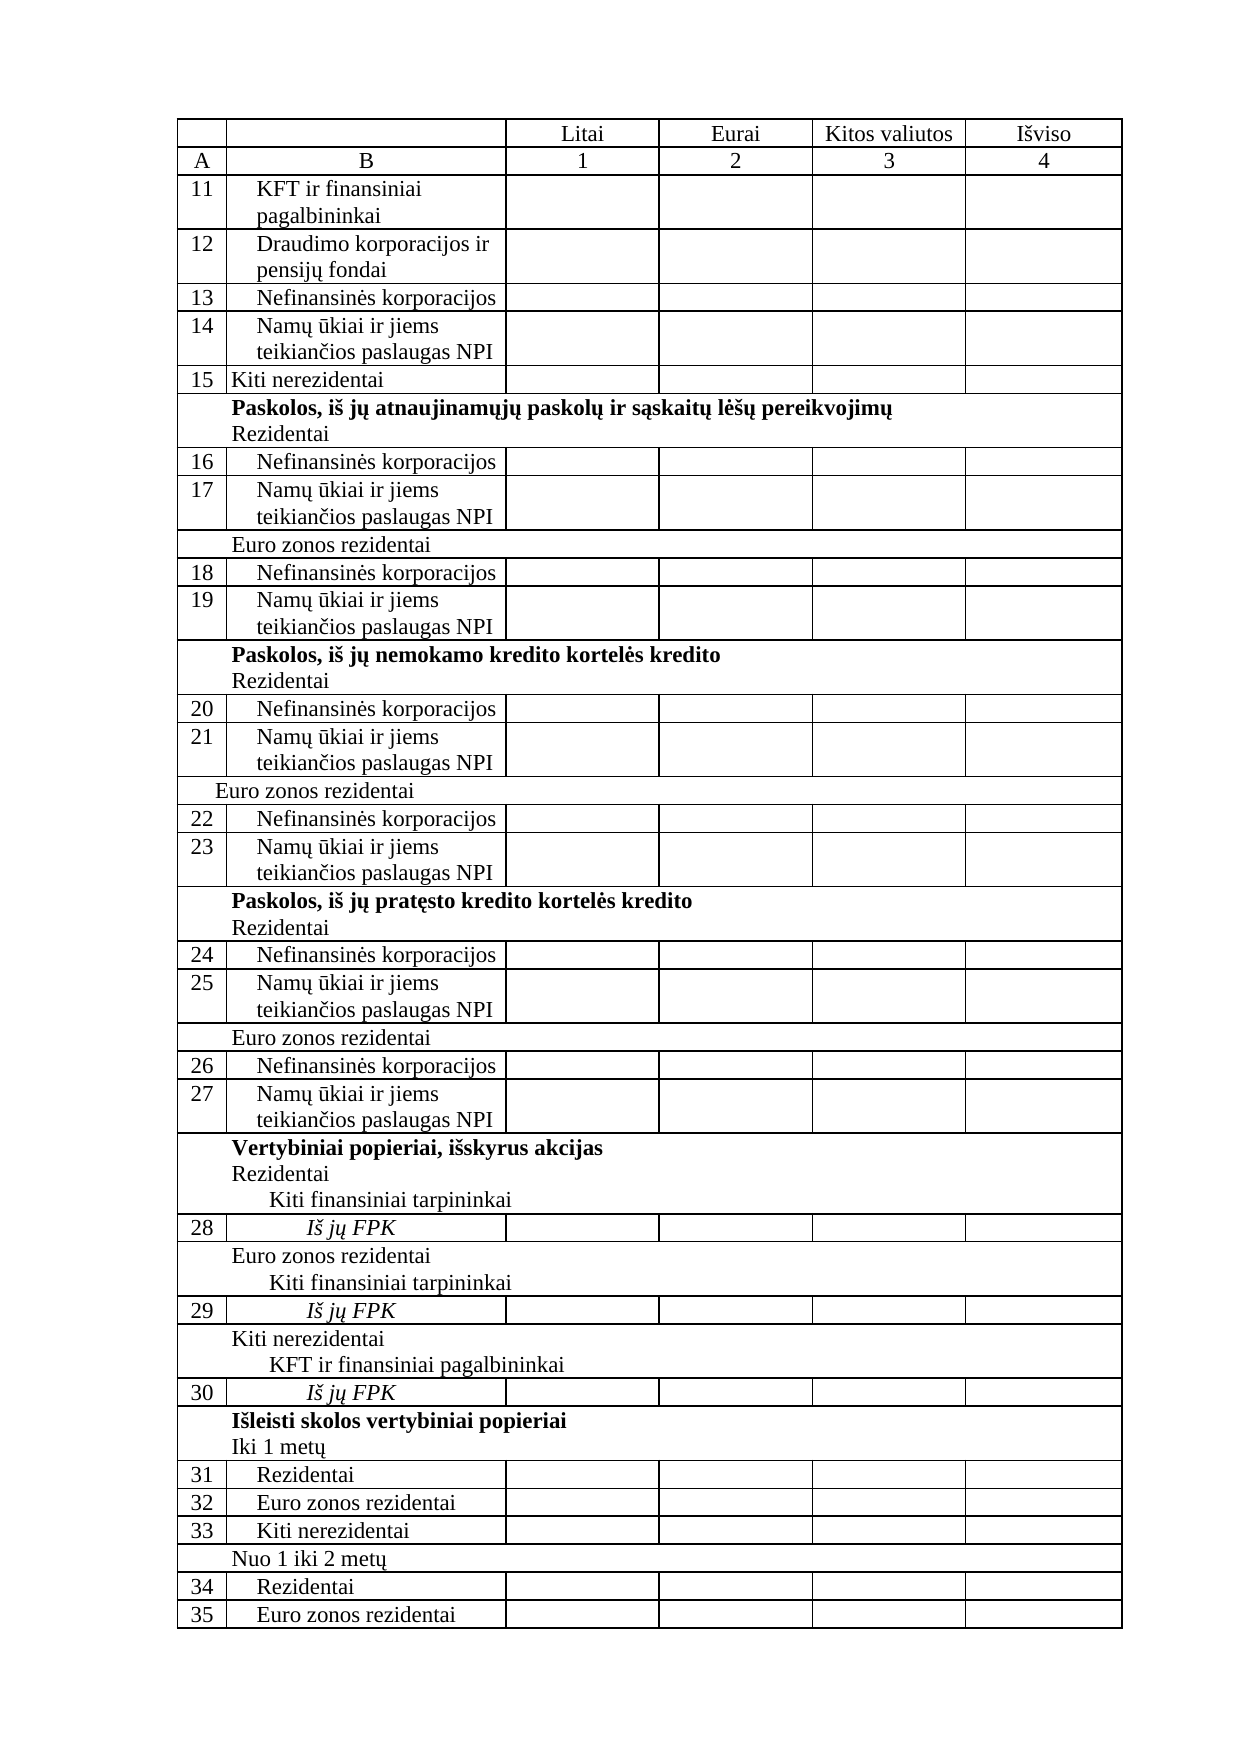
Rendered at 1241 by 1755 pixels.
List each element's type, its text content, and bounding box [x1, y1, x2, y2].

table_cell [966, 284, 1121, 310]
table_cell Kiti nerezidentai [227, 366, 505, 393]
table_cell [660, 1215, 812, 1241]
table_cell [966, 587, 1121, 639]
table_cell Nefinansinės korporacijos [227, 1052, 505, 1078]
table_cell Rezidentai [227, 1461, 505, 1487]
table_cell [813, 176, 965, 228]
table_cell Nefinansinės korporacijos [227, 805, 505, 831]
table_cell [660, 1601, 812, 1627]
table_cell [507, 1297, 658, 1323]
table_cell [813, 448, 965, 475]
table_cell [507, 942, 658, 968]
table_cell [966, 1489, 1121, 1515]
table_cell [507, 1601, 658, 1627]
table_cell [813, 230, 965, 282]
table_cell [660, 448, 812, 475]
table_cell Kiti nerezidentai KFT ir finansiniai pagalbininkai [178, 1325, 1121, 1377]
table_cell [813, 559, 965, 585]
table_cell 2 [660, 148, 812, 174]
table_cell [813, 284, 965, 310]
table_cell Namų ūkiai ir jiems teikiančios paslaugas NPI [227, 833, 505, 886]
table_cell [660, 312, 812, 365]
table_cell 11 [178, 176, 226, 228]
table_cell [966, 176, 1121, 228]
table_cell [966, 970, 1121, 1022]
table_cell [507, 1215, 658, 1241]
table_cell [813, 1461, 965, 1487]
table_cell [507, 476, 658, 529]
table_cell [507, 723, 658, 776]
table_cell 18 [178, 559, 226, 585]
table_cell [813, 587, 965, 639]
table_header [227, 120, 505, 146]
table_cell [660, 1489, 812, 1515]
table_cell [966, 1297, 1121, 1323]
table_cell [660, 723, 812, 776]
table_cell Euro zonos rezidentai [178, 1024, 1121, 1050]
table_cell [966, 833, 1121, 886]
table_cell Iš jų FPK [227, 1379, 505, 1405]
table_cell [507, 1573, 658, 1599]
table_cell 13 [178, 284, 226, 310]
table_cell [813, 970, 965, 1022]
table_cell [966, 1052, 1121, 1078]
table_cell 19 [178, 587, 226, 639]
table_cell 12 [178, 230, 226, 282]
table_cell Namų ūkiai ir jiems teikiančios paslaugas NPI [227, 587, 505, 639]
table_cell [660, 559, 812, 585]
table_cell Namų ūkiai ir jiems teikiančios paslaugas NPI [227, 723, 505, 776]
table_cell 23 [178, 833, 226, 886]
table_header Išviso [966, 120, 1121, 146]
table_cell [966, 1517, 1121, 1543]
table_cell [966, 476, 1121, 529]
table_cell [507, 1517, 658, 1543]
table_cell [660, 366, 812, 393]
table_cell Namų ūkiai ir jiems teikiančios paslaugas NPI [227, 1080, 505, 1132]
table_cell Nefinansinės korporacijos [227, 559, 505, 585]
table_cell 16 [178, 448, 226, 475]
table_cell [660, 695, 812, 721]
table_cell [660, 587, 812, 639]
table_cell [507, 230, 658, 282]
table_cell 17 [178, 476, 226, 529]
table_cell [660, 1080, 812, 1132]
table_cell Nefinansinės korporacijos [227, 284, 505, 310]
table_cell [660, 176, 812, 228]
table_cell [813, 942, 965, 968]
table_cell 33 [178, 1517, 226, 1543]
table_cell Kiti nerezidentai [227, 1517, 505, 1543]
table_cell [813, 1215, 965, 1241]
table_cell [966, 723, 1121, 776]
table_cell [660, 1517, 812, 1543]
table_cell 21 [178, 723, 226, 776]
table_cell [966, 1461, 1121, 1487]
table_cell [813, 1489, 965, 1515]
table_cell [966, 1080, 1121, 1132]
table_cell [507, 1052, 658, 1078]
table_cell [507, 176, 658, 228]
table_cell 24 [178, 942, 226, 968]
table_header [178, 120, 226, 146]
table_cell [507, 1461, 658, 1487]
table_cell [660, 970, 812, 1022]
table_cell [507, 833, 658, 886]
table_cell [660, 1379, 812, 1405]
table_cell A [178, 148, 226, 174]
table_cell [813, 805, 965, 831]
table_cell [966, 1379, 1121, 1405]
table_cell [507, 448, 658, 475]
table_cell [660, 805, 812, 831]
table_cell Euro zonos rezidentai [227, 1489, 505, 1515]
table_cell Draudimo korporacijos ir pensijų fondai [227, 230, 505, 282]
table_cell [507, 1379, 658, 1405]
table_cell [813, 1052, 965, 1078]
table_cell Euro zonos rezidentai [178, 777, 1121, 803]
table_cell Namų ūkiai ir jiems teikiančios paslaugas NPI [227, 312, 505, 365]
table_cell [813, 1379, 965, 1405]
table_cell 4 [966, 148, 1121, 174]
table_cell Nefinansinės korporacijos [227, 448, 505, 475]
table_cell 15 [178, 366, 226, 393]
table_cell Iš jų FPK [227, 1215, 505, 1241]
table_cell Išleisti skolos vertybiniai popieriai Iki 1 metų [178, 1407, 1121, 1459]
table_cell [813, 1297, 965, 1323]
table_cell [660, 1461, 812, 1487]
table_cell 26 [178, 1052, 226, 1078]
table_cell [813, 1573, 965, 1599]
table_cell [966, 559, 1121, 585]
table_cell [966, 312, 1121, 365]
table_cell Namų ūkiai ir jiems teikiančios paslaugas NPI [227, 970, 505, 1022]
table_cell [813, 723, 965, 776]
table_cell [660, 833, 812, 886]
table_cell Nuo 1 iki 2 metų [178, 1545, 1121, 1571]
table_cell [966, 805, 1121, 831]
table_cell Nefinansinės korporacijos [227, 942, 505, 968]
table_cell [507, 970, 658, 1022]
table_cell Euro zonos rezidentai [227, 1601, 505, 1627]
table_cell B [227, 148, 505, 174]
table_cell [966, 366, 1121, 393]
table_cell 14 [178, 312, 226, 365]
table_cell [507, 366, 658, 393]
table_cell [507, 695, 658, 721]
table_cell 20 [178, 695, 226, 721]
table_cell [660, 476, 812, 529]
table_cell Paskolos, iš jų pratęsto kredito kortelės kredito Rezidentai [178, 887, 1121, 940]
table_cell 30 [178, 1379, 226, 1405]
table_cell [813, 695, 965, 721]
table_cell [507, 559, 658, 585]
table_cell Euro zonos rezidentai Kiti finansiniai tarpininkai [178, 1242, 1121, 1295]
table_cell [966, 1573, 1121, 1599]
table_header Kitos valiutos [813, 120, 965, 146]
table_cell [966, 942, 1121, 968]
table_cell [507, 312, 658, 365]
table_cell [660, 284, 812, 310]
table_cell 3 [813, 148, 965, 174]
table_cell 29 [178, 1297, 226, 1323]
table_header Eurai [660, 120, 812, 146]
table_cell Iš jų FPK [227, 1297, 505, 1323]
table_cell 22 [178, 805, 226, 831]
table_header Litai [507, 120, 658, 146]
table_cell [660, 230, 812, 282]
table_cell [507, 1080, 658, 1132]
table_cell 27 [178, 1080, 226, 1132]
table_cell 35 [178, 1601, 226, 1627]
table_cell Euro zonos rezidentai [178, 531, 1121, 557]
table_cell Paskolos, iš jų nemokamo kredito kortelės kredito Rezidentai [178, 641, 1121, 693]
table_cell [660, 1052, 812, 1078]
table_cell KFT ir finansiniai pagalbininkai [227, 176, 505, 228]
table_cell 34 [178, 1573, 226, 1599]
table_cell 31 [178, 1461, 226, 1487]
table_cell [966, 695, 1121, 721]
table_cell [813, 833, 965, 886]
table_cell [813, 312, 965, 365]
table_cell 32 [178, 1489, 226, 1515]
table_cell [660, 1297, 812, 1323]
table_cell [813, 366, 965, 393]
table_cell [813, 476, 965, 529]
table_cell [966, 1215, 1121, 1241]
table_cell Vertybiniai popieriai, išskyrus akcijas Rezidentai Kiti finansiniai tarpininkai [178, 1134, 1121, 1213]
table_cell [507, 1489, 658, 1515]
table_cell [813, 1517, 965, 1543]
table_cell 1 [507, 148, 658, 174]
table_cell [813, 1601, 965, 1627]
table_cell [507, 587, 658, 639]
table_cell [966, 448, 1121, 475]
table_cell Nefinansinės korporacijos [227, 695, 505, 721]
table_cell 28 [178, 1215, 226, 1241]
table_cell Rezidentai [227, 1573, 505, 1599]
table_cell Namų ūkiai ir jiems teikiančios paslaugas NPI [227, 476, 505, 529]
table_cell [507, 805, 658, 831]
table_cell [660, 942, 812, 968]
table_cell 25 [178, 970, 226, 1022]
table_cell [813, 1080, 965, 1132]
table_cell Paskolos, iš jų atnaujinamųjų paskolų ir sąskaitų lėšų pereikvojimų Rezidentai [178, 394, 1121, 447]
table_cell [966, 230, 1121, 282]
table_cell [660, 1573, 812, 1599]
table_cell [507, 284, 658, 310]
table_cell [966, 1601, 1121, 1627]
